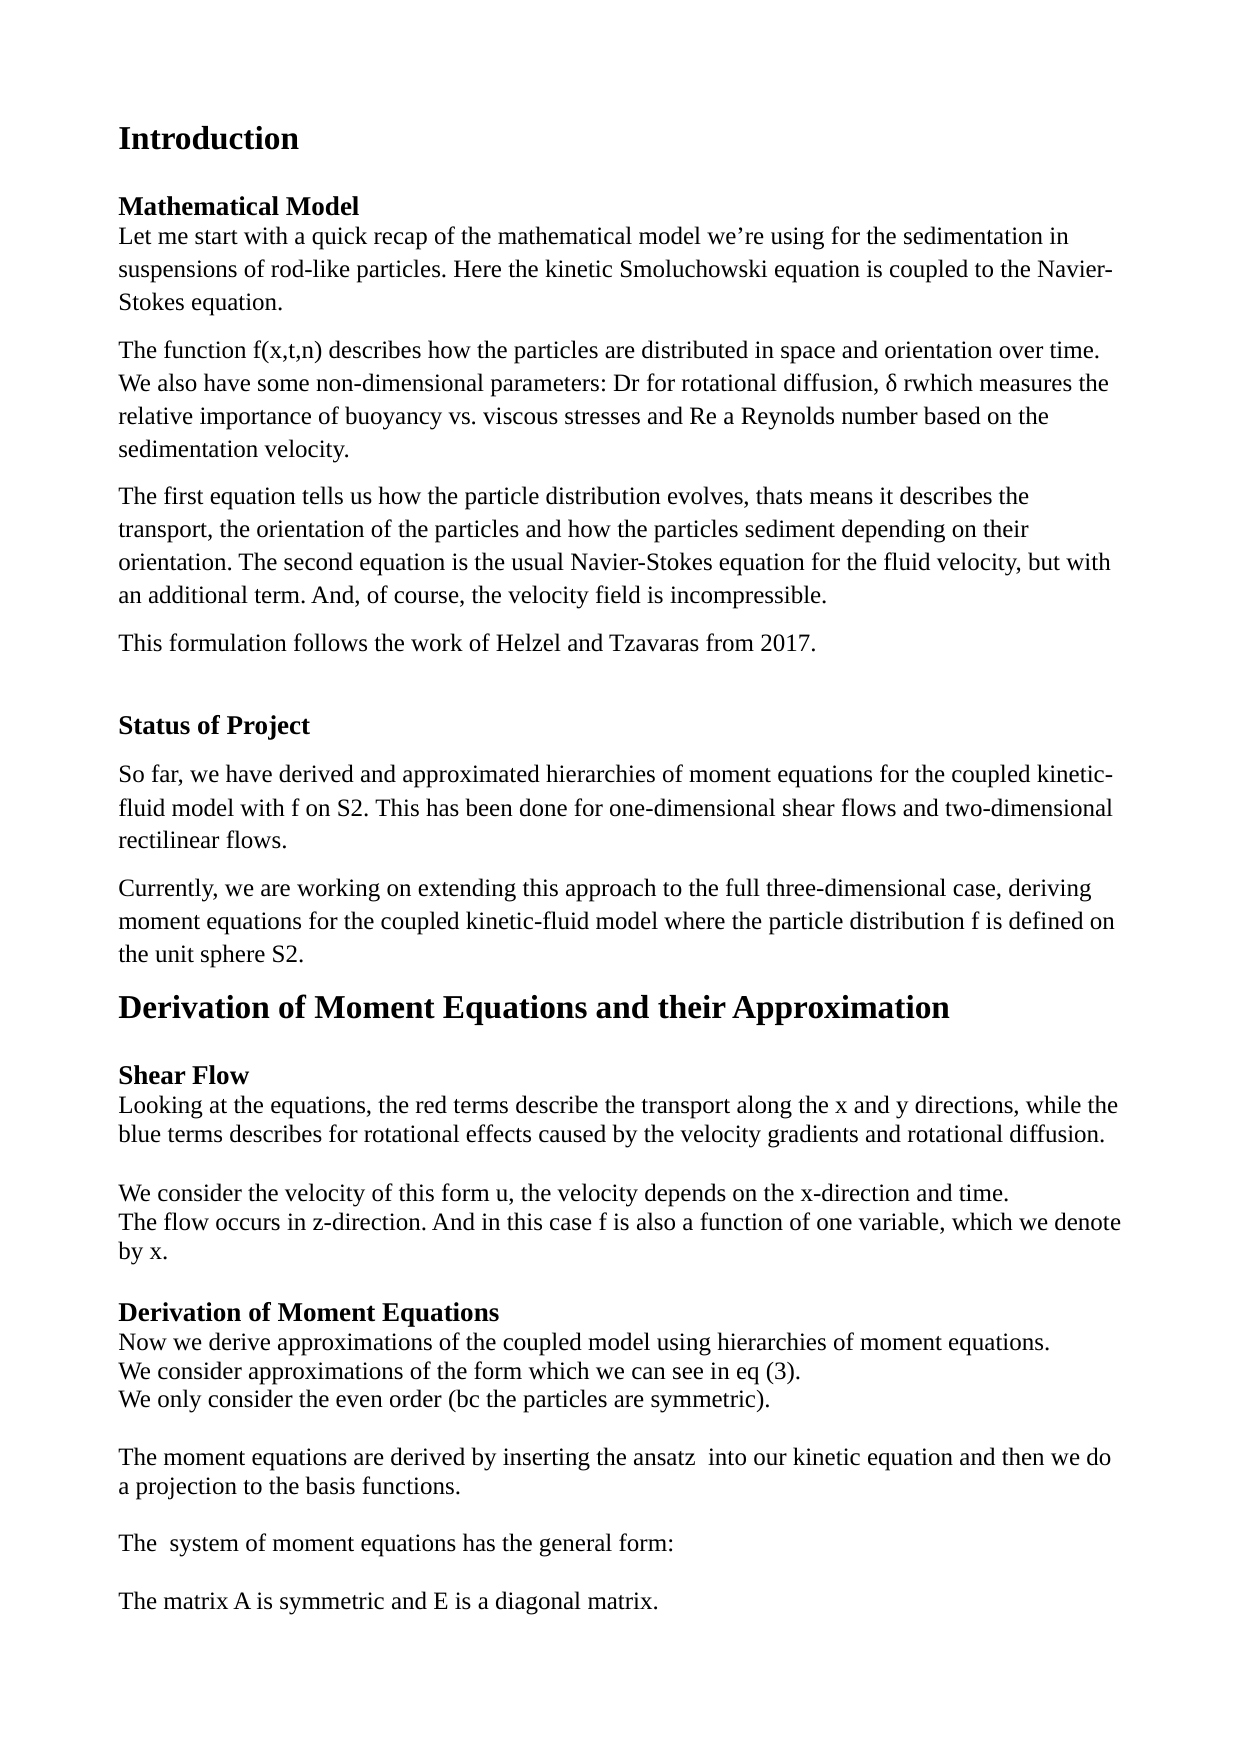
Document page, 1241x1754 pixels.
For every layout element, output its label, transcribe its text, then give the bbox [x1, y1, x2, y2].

text We consider the velocity of this form u, the velocity depends on the x-direction and time. [118, 1178, 1122, 1207]
text So far, we have derived and approximated hierarchies of moment equations for the coupled kinetic-fluid model with f on S2. This has been done for one-dimensional shear flows and two-dimensional rectilinear flows. [118, 759, 1122, 854]
text Introduction [118, 118, 1122, 156]
text Looking at the equations, the red terms describe the transport along the x and y directions, while the blue terms describes for rotational effects caused by the velocity gradients and rotational diffusion. [118, 1090, 1122, 1147]
text We consider approximations of the form which we can see in eq (3). [118, 1356, 1122, 1384]
text Derivation of Moment Equations and their Approximation [118, 987, 1122, 1025]
text The moment equations are derived by inserting the ansatz into our kinetic equation and then we do a projection to the basis functions. [118, 1442, 1122, 1499]
text Status of Project [118, 709, 1122, 740]
text We only consider the even order (bc the particles are symmetric). [118, 1384, 1122, 1413]
text Mathematical Model [118, 190, 1122, 221]
text Shear Flow [118, 1059, 1122, 1090]
text The function f(x,t,n) describes how the particles are distributed in space and orientation over time. We also have some non-dimensional parameters: Dr​ for rotational diffusion, δ rwhich measures the relative importance of buoyancy vs. viscous stresses and Re a Reynolds number based on the sedimentation velocity. [118, 335, 1122, 463]
text This formulation follows the work of Helzel and Tzavaras from 2017. [118, 628, 1122, 657]
text The flow occurs in z-direction. And in this case f is also a function of one variable, which we denote by x. [118, 1207, 1122, 1265]
text Let me start with a quick recap of the mathematical model we’re using for the sedimentation in suspensions of rod-like particles. Here the kinetic Smoluchowski equation is coupled to the Navier-Stokes equation. [118, 221, 1122, 316]
text Derivation of Moment Equations [118, 1296, 1122, 1327]
text The system of moment equations has the general form: [118, 1528, 1122, 1557]
text The matrix A is symmetric and E is a diagonal matrix. [118, 1586, 1122, 1614]
text Currently, we are working on extending this approach to the full three-dimensional case, deriving moment equations for the coupled kinetic-fluid model where the particle distribution f is defined on the unit sphere S2. [118, 873, 1122, 968]
text The first equation tells us how the particle distribution evolves, thats means it describes the transport, the orientation of the particles and how the particles sediment depending on their orientation. The second equation is the usual Navier-Stokes equation for the fluid velocity, but with an additional term. And, of course, the velocity field is incompressible. [118, 481, 1122, 609]
text Now we derive approximations of the coupled model using hierarchies of moment equations. [118, 1327, 1122, 1356]
